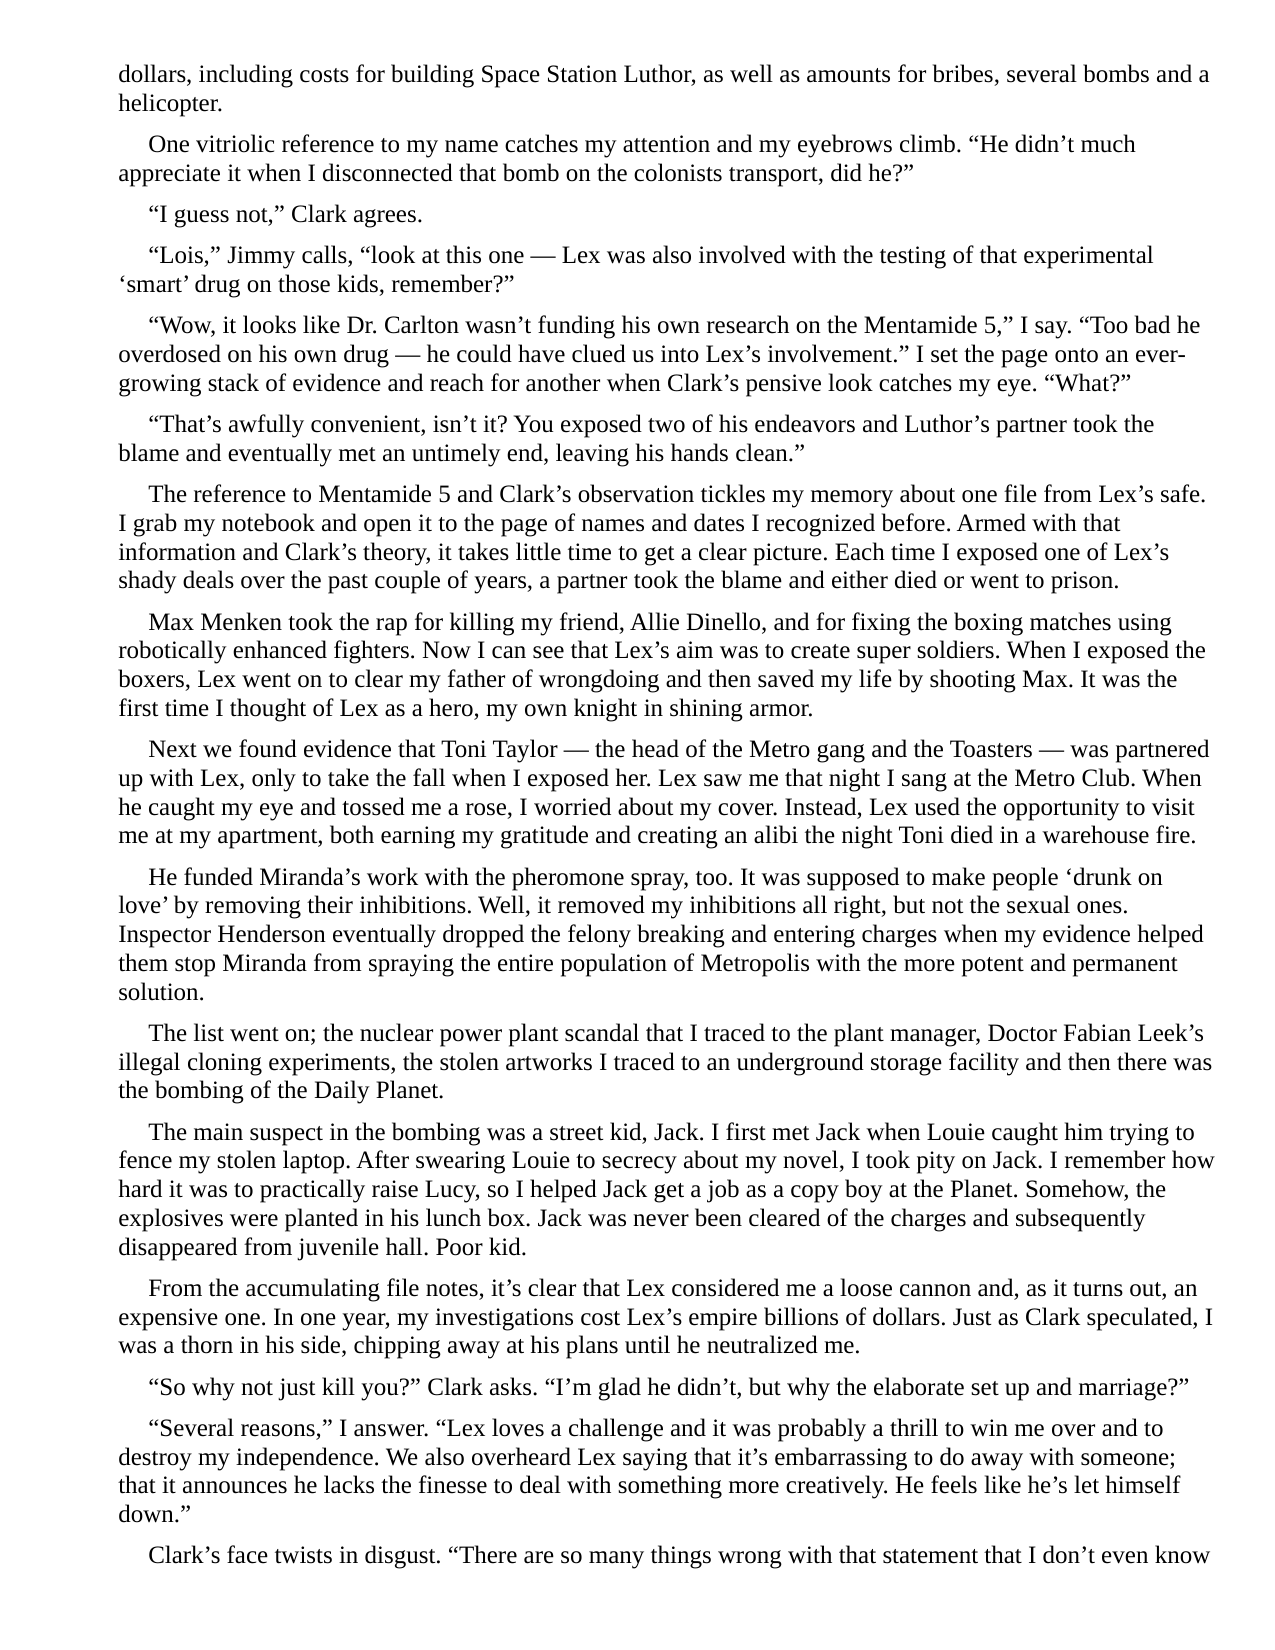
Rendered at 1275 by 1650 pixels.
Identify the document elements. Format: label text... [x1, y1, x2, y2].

text dollars, including costs for building Space Station Luthor, as well as amounts for bribes, several bombs and a helicopter. [118, 59, 1216, 117]
text “That’s awfully convenient, isn’t it? You exposed two of his endeavors and Luthor’s partner took the blame and eventually met an untimely end, leaving his hands clean.” [118, 409, 1216, 467]
text From the accumulating file notes, it’s clear that Lex considered me a loose cannon and, as it turns out, an expensive one. In one year, my investigations cost Lex’s empire billions of dollars. Just as Clark speculated, I was a thorn in his side, chipping away at his plans until he neutralized me. [118, 1273, 1216, 1359]
text “I guess not,” Clark agrees. [118, 199, 1216, 228]
text “Several reasons,” I answer. “Lex loves a challenge and it was probably a thrill to win me over and to destroy my independence. We also overheard Lex saying that it’s embarrassing to do away with someone; that it announces he lacks the finesse to deal with something more creatively. He feels like he’s let himself down.” [118, 1413, 1216, 1528]
text The main suspect in the bombing was a street kid, Jack. I first met Jack when Louie caught him trying to fence my stolen laptop. After swearing Louie to secrecy about my novel, I took pity on Jack. I remember how hard it was to practically raise Lucy, so I helped Jack get a job as a copy boy at the Planet. Somehow, the explosives were planted in his lunch box. Jack was never been cleared of the charges and subsequently disappeared from juvenile hall. Poor kid. [118, 1117, 1216, 1260]
text “So why not just kill you?” Clark asks. “I’m glad he didn’t, but why the elaborate set up and marriage?” [118, 1372, 1216, 1400]
text Max Menken took the rap for killing my friend, Allie Dinello, and for fixing the boxing matches using robotically enhanced fighters. Now I can see that Lex’s aim was to create super soldiers. When I exposed the boxers, Lex went on to clear my father of wrongdoing and then saved my life by shooting Max. It was the first time I thought of Lex as a hero, my own knight in shining armor. [118, 607, 1216, 722]
text “Lois,” Jimmy calls, “look at this one — Lex was also involved with the testing of that experimental ‘smart’ drug on those kids, remember?” [118, 240, 1216, 298]
text “Wow, it looks like Dr. Carlton wasn’t funding his own research on the Mentamide 5,” I say. “Too bad he overdosed on his own drug — he could have clued us into Lex’s involvement.” I set the page onto an ever-growing stack of evidence and reach for another when Clark’s pensive look catches my eye. “What?” [118, 310, 1216, 397]
text Clark’s face twists in disgust. “There are so many things wrong with that statement that I don’t even know [118, 1540, 1216, 1569]
text He funded Miranda’s work with the pheromone spray, too. It was supposed to make people ‘drunk on love’ by removing their inhibitions. Well, it removed my inhibitions all right, but not the sexual ones. Inspector Henderson eventually dropped the felony breaking and entering charges when my evidence helped them stop Miranda from spraying the entire population of Metropolis with the more potent and permanent solution. [118, 862, 1216, 1005]
text The reference to Mentamide 5 and Clark’s observation tickles my memory about one file from Lex’s safe. I grab my notebook and open it to the page of names and dates I recognized before. Armed with that information and Clark’s theory, it takes little time to get a clear picture. Each time I exposed one of Lex’s shady deals over the past couple of years, a partner took the blame and either died or went to prison. [118, 479, 1216, 594]
text The list went on; the nuclear power plant scandal that I traced to the plant manager, Doctor Fabian Leek’s illegal cloning experiments, the stolen artworks I traced to an underground storage facility and then there was the bombing of the Daily Planet. [118, 1018, 1216, 1104]
text Next we found evidence that Toni Taylor — the head of the Metro gang and the Toasters — was partnered up with Lex, only to take the fall when I exposed her. Lex saw me that night I sang at the Metro Club. When he caught my eye and tossed me a rose, I worried about my cover. Instead, Lex used the opportunity to visit me at my apartment, both earning my gratitude and creating an alibi the night Toni died in a warehouse fire. [118, 734, 1216, 849]
text One vitriolic reference to my name catches my attention and my eyebrows climb. “He didn’t much appreciate it when I disconnected that bomb on the colonists transport, did he?” [118, 129, 1216, 187]
